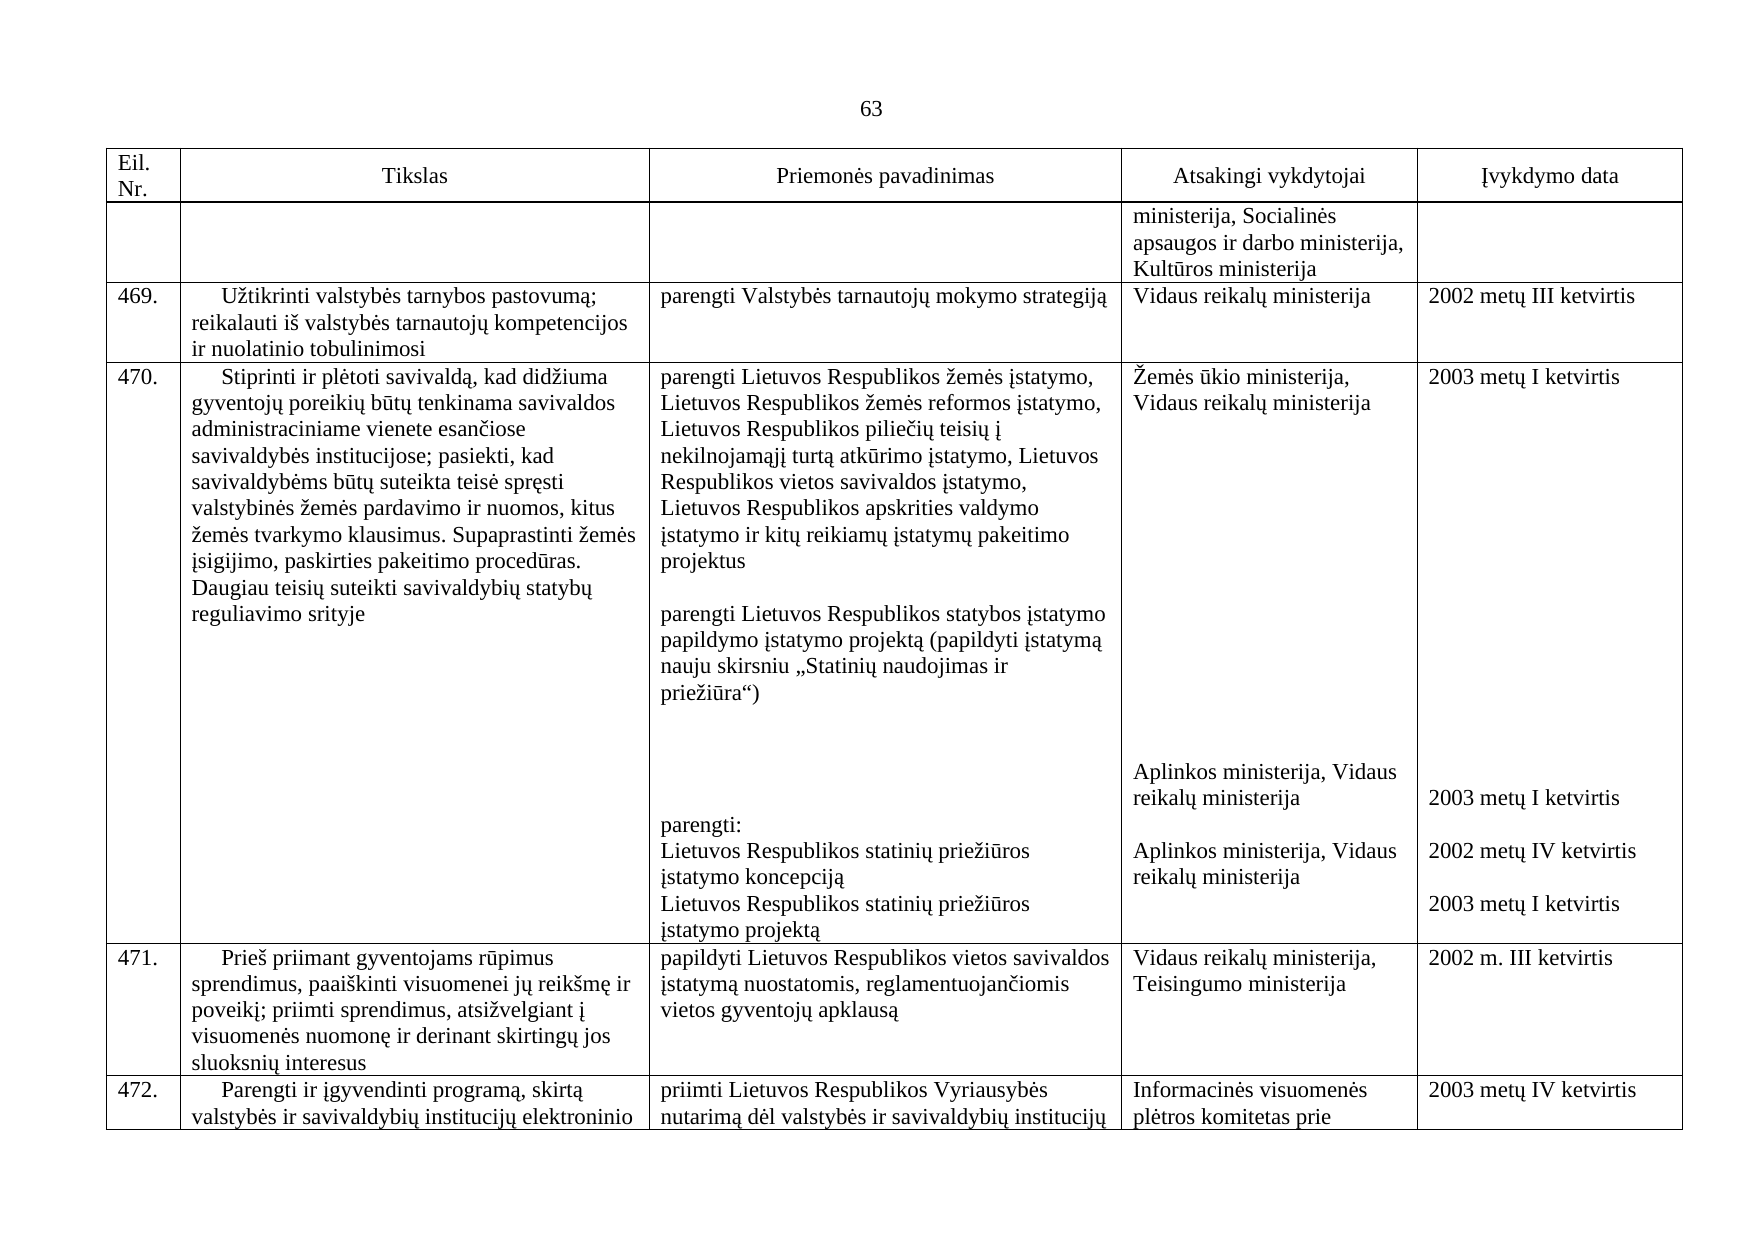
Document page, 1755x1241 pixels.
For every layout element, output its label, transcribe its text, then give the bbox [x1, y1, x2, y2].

table_cell [181, 203, 649, 282]
table_cell priimti Lietuvos Respublikos Vyriausybės nutarimą dėl valstybės ir savivaldybių institucijų [650, 1076, 1121, 1129]
table_cell Prieš priimant gyventojams rūpimus sprendimus, paaiškinti visuomenei jų reikšmę ir poveikį; priimti sprendimus, atsižvelgiant į visuomenės nuomonę ir derinant skirtingų jos sluoksnių interesus [181, 944, 649, 1075]
table_cell [1122, 890, 1417, 942]
table_cell [107, 363, 180, 811]
table_cell 2003 metų I ketvirtis 2003 metų I ketvirtis [1418, 363, 1682, 811]
table_cell parengti Valstybės tarnautojų mokymo strategiją [650, 283, 1121, 362]
table_cell [107, 944, 180, 1075]
table_cell 2002 metų III ketvirtis [1418, 283, 1682, 362]
table_cell ministerija, Socialinės apsaugos ir darbo ministerija, Kultūros ministerija [1122, 203, 1417, 282]
table_cell Aplinkos ministerija, Vidaus reikalų ministerija [1122, 811, 1417, 890]
table_cell [107, 283, 180, 362]
table_cell 2002 metų IV ketvirtis [1418, 811, 1682, 890]
table_cell Informacinės visuomenės plėtros komitetas prie [1122, 1076, 1417, 1129]
table_cell Stiprinti ir plėtoti savivaldą, kad didžiuma gyventojų poreikių būtų tenkinama savivaldos administraciniame vienete esančiose savivaldybės institucijose; pasiekti, kad savivaldybėms būtų suteikta teisė spręsti valstybinės žemės pardavimo ir nuomos, kitus žemės tvarkymo klausimus. Supaprastinti žemės įsigijimo, paskirties pakeitimo procedūras. Daugiau teisių suteikti savivaldybių statybų reguliavimo srityje [181, 363, 649, 811]
table_cell parengti: Lietuvos Respublikos statinių priežiūros įstatymo koncepciją [650, 811, 1121, 890]
table_header Tikslas [181, 149, 649, 201]
table_cell Parengti ir įgyvendinti programą, skirtą valstybės ir savivaldybių institucijų elektroninio [181, 1076, 649, 1129]
table_cell Užtikrinti valstybės tarnybos pastovumą; reikalauti iš valstybės tarnautojų kompetencijos ir nuolatinio tobulinimosi [181, 283, 649, 362]
table_cell [1418, 203, 1682, 282]
table_cell 2002 m. III ketvirtis [1418, 944, 1682, 1075]
table_cell Vidaus reikalų ministerija [1122, 283, 1417, 362]
table_cell papildyti Lietuvos Respublikos vietos savivaldos įstatymą nuostatomis, reglamentuojančiomis vietos gyventojų apklausą [650, 944, 1121, 1075]
table_header Eil. Nr. [107, 149, 180, 201]
table_cell 2003 metų IV ketvirtis [1418, 1076, 1682, 1129]
table_cell [107, 203, 180, 282]
table_header Priemonės pavadinimas [650, 149, 1121, 201]
table_cell Lietuvos Respublikos statinių priežiūros įstatymo projektą [650, 890, 1121, 942]
table_cell Žemės ūkio ministerija, Vidaus reikalų ministerija Aplinkos ministerija, Vidaus reikalų ministerija [1122, 363, 1417, 811]
table_cell [107, 890, 180, 942]
table_cell [107, 811, 180, 890]
table_cell [181, 811, 649, 890]
table_header Atsakingi vykdytojai [1122, 149, 1417, 201]
table_cell [107, 1076, 180, 1129]
table_cell parengti Lietuvos Respublikos žemės įstatymo, Lietuvos Respublikos žemės reformos įstatymo, Lietuvos Respublikos piliečių teisių į nekilnojamąjį turtą atkūrimo įstatymo, Lietuvos Respublikos vietos savivaldos įstatymo, Lietuvos Respublikos apskrities valdymo įstatymo ir kitų reikiamų įstatymų pakeitimo projektus parengti Lietuvos Respublikos statybos įstatymo papildymo įstatymo projektą (papildyti įstatymą nauju skirsniu „Statinių naudojimas ir priežiūra“) [650, 363, 1121, 811]
table_cell [181, 890, 649, 942]
table_header Įvykdymo data [1418, 149, 1682, 201]
table_cell [650, 203, 1121, 282]
table_cell 2003 metų I ketvirtis [1418, 890, 1682, 942]
table_cell Vidaus reikalų ministerija, Teisingumo ministerija [1122, 944, 1417, 1075]
